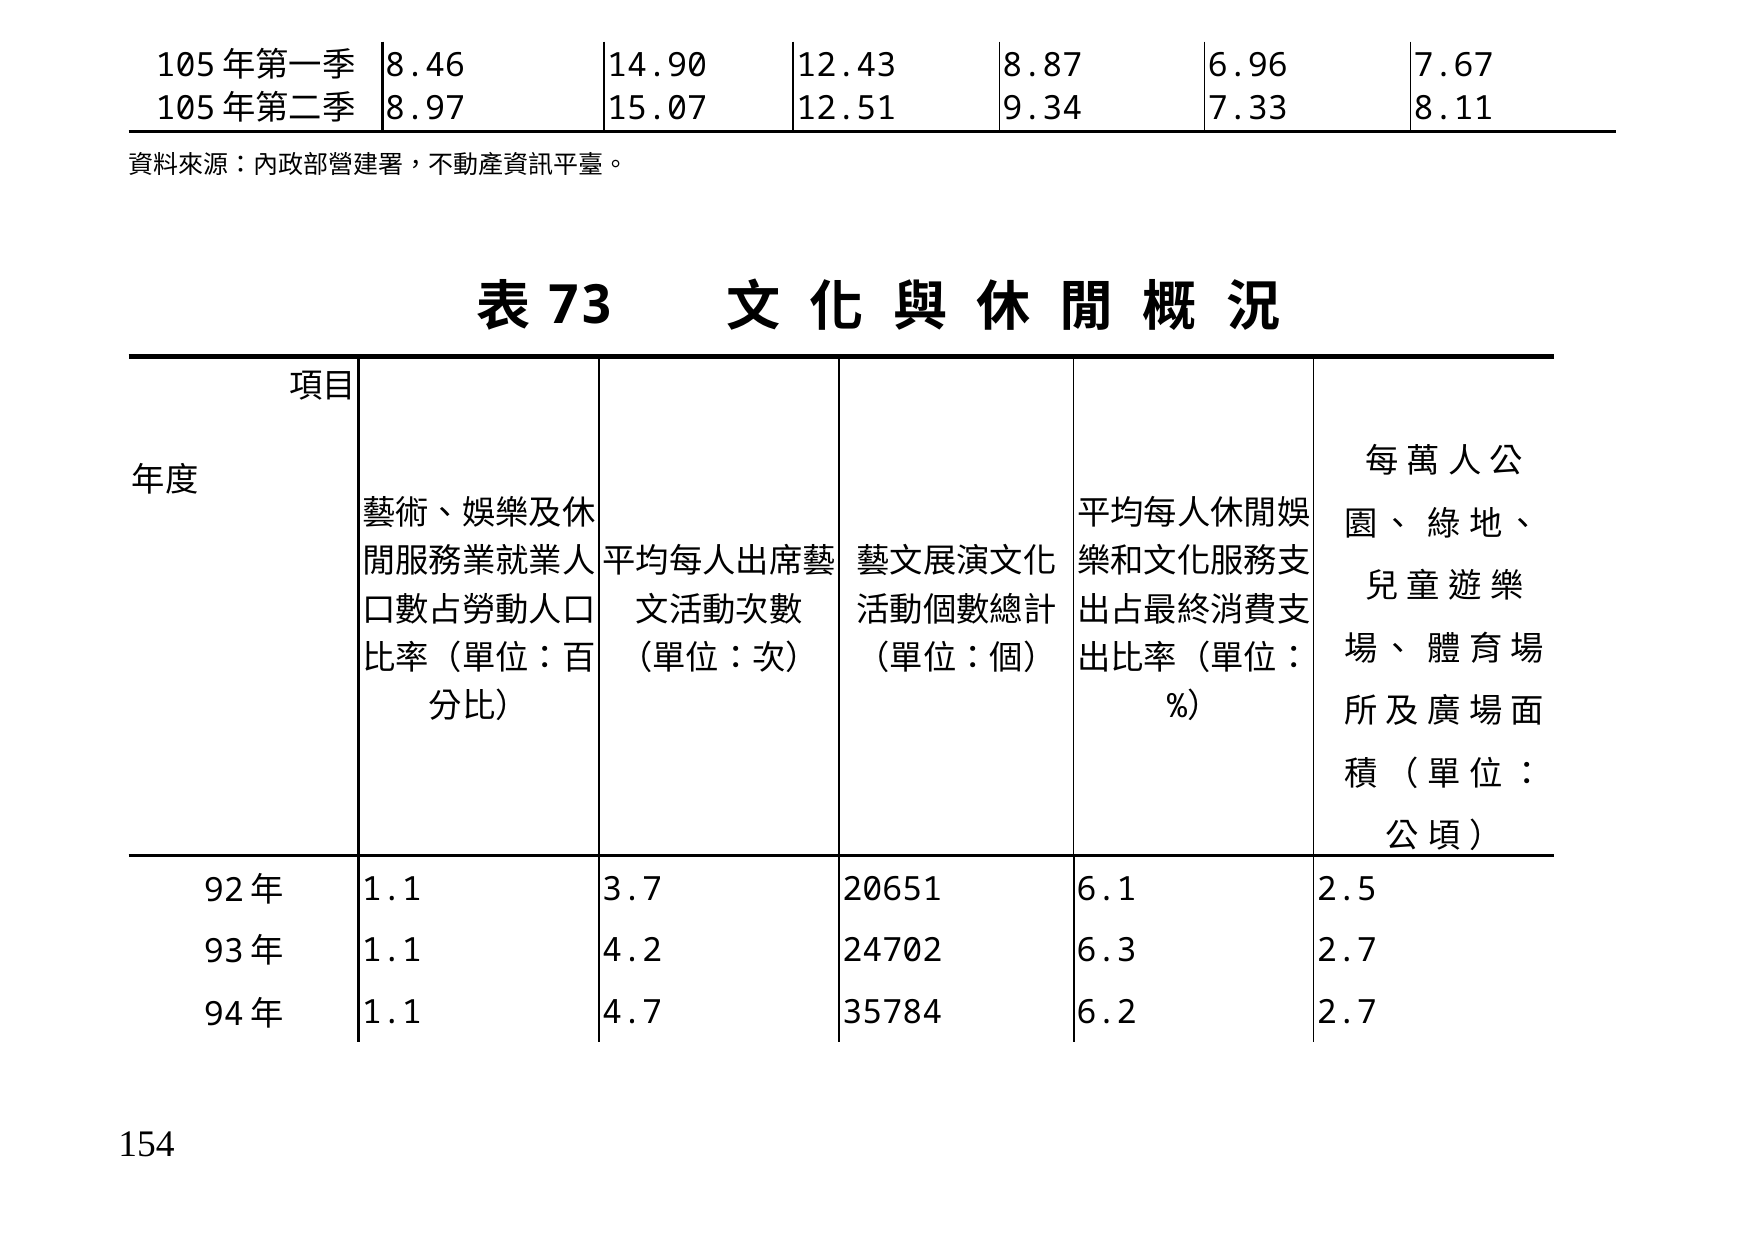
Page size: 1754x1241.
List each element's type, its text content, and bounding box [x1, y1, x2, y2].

table_cell 14.90 [605, 42, 792, 86]
table_header 平均每人出席藝文活動次數 （單位：次） [600, 359, 838, 854]
table_cell 6.96 [1205, 42, 1410, 86]
table_header 每萬人公園、綠地、兒童遊樂場、體育場所及廣場面積（單位：公頃） [1314, 359, 1554, 854]
subtitle 表73 文化與休閒概況 [128, 229, 1628, 354]
table_cell 2.7 [1314, 917, 1554, 979]
table_header 藝文展演文化活動個數總計 （單位：個） [840, 359, 1073, 854]
table_cell 6.3 [1075, 917, 1313, 979]
table_cell 2.5 [1314, 857, 1554, 917]
table_cell 8.46 [384, 42, 603, 86]
table_header 項目 年度 [129, 359, 357, 854]
table_cell 4.7 [600, 980, 838, 1042]
table_cell 1.1 [360, 857, 598, 917]
table_header 平均每人休閒娛樂和文化服務支出占最終消費支出比率（單位：%） [1074, 359, 1313, 854]
table_cell 8.87 [1000, 42, 1204, 86]
table_cell 12.43 [794, 42, 999, 86]
table_cell 92年 [129, 857, 357, 917]
table_cell 8.97 [384, 86, 603, 130]
table_cell 15.07 [605, 86, 792, 130]
table_cell 4.2 [600, 917, 838, 979]
table_cell 24702 [840, 917, 1073, 979]
table_cell 1.1 [360, 917, 598, 979]
table_cell 3.7 [600, 857, 838, 917]
table_cell 35784 [840, 980, 1073, 1042]
table_cell 94年 [129, 980, 357, 1042]
table_cell 6.2 [1075, 980, 1313, 1042]
table_cell 9.34 [1000, 86, 1204, 130]
table_cell 7.33 [1205, 86, 1410, 130]
table_cell 1.1 [360, 980, 598, 1042]
text 資料來源：內政部營建署，不動產資訊平臺。 [128, 144, 1543, 181]
table_cell 105年第一季 [129, 42, 381, 86]
table_cell 2.7 [1314, 980, 1554, 1042]
table_cell 8.11 [1411, 86, 1616, 130]
table_header 藝術、娛樂及休閒服務業就業人口數占勞動人口比率（單位：百分比） [360, 359, 598, 854]
table_cell 12.51 [794, 86, 999, 130]
table_cell 93年 [129, 917, 357, 979]
table_cell 7.67 [1411, 42, 1616, 86]
table_cell 20651 [840, 857, 1073, 917]
table_cell 105年第二季 [129, 86, 381, 130]
table_cell 6.1 [1075, 857, 1313, 917]
